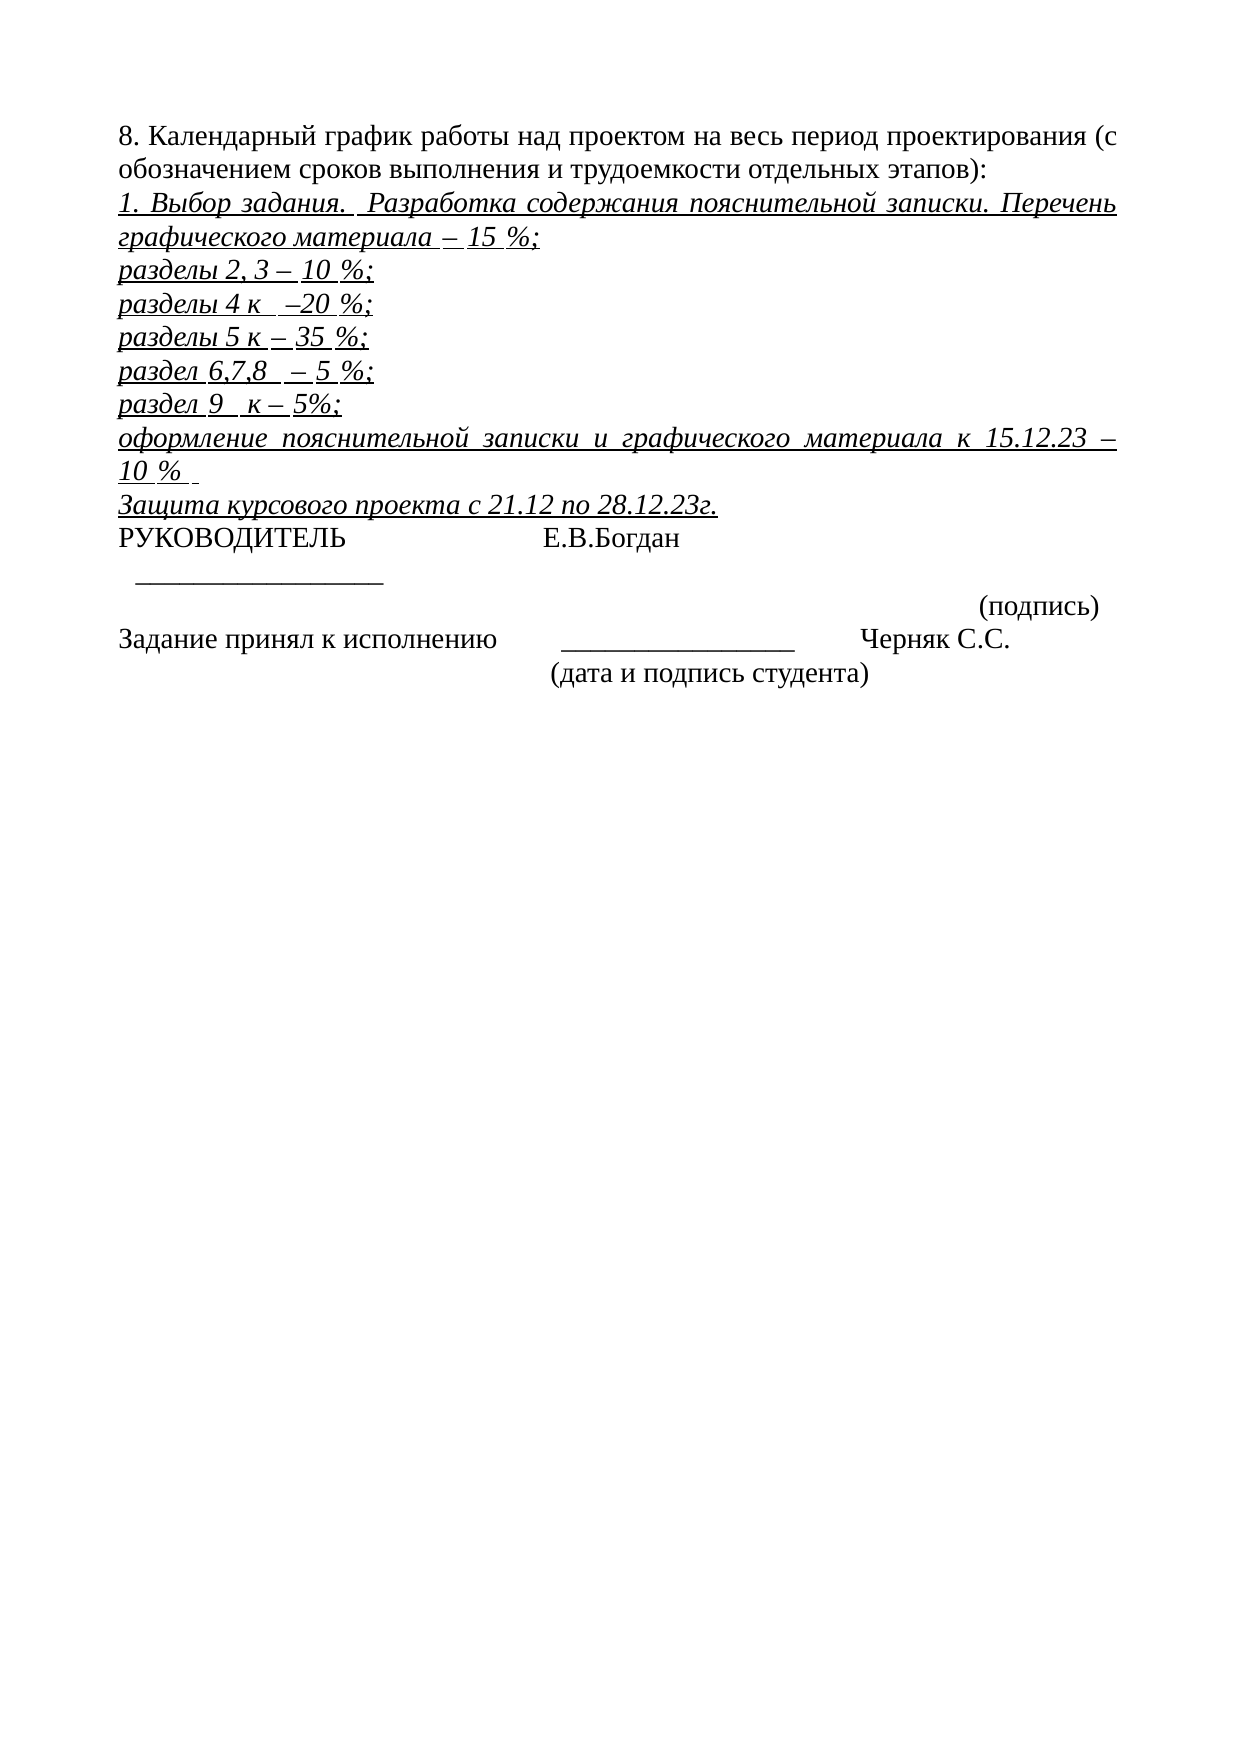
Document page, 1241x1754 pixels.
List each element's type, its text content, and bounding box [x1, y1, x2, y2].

text 8. Календарный график работы над проектом на весь период проектирования (с обозначением сроков выполнения и трудоемкости отдельных этапов): [118, 118, 1119, 185]
text разделы 5 к – 35 %; –––––––––––––––––––––––––––––––––––––___________– [118, 319, 1119, 353]
text 1. Выбор задания. Разработка содержания пояснительной записки. Перечень графического материала – 15 %; ––––––––––––––––––––––––––––_________ [118, 185, 1119, 252]
text Задание принял к исполнению ________________ Черняк С.С. [118, 621, 1119, 655]
text оформление пояснительной записки и графического материала к 15.12.23 – 10 % [118, 420, 1119, 487]
text РУКОВОДИТЕЛЬ Е.В.Богдан [118, 521, 1119, 554]
text разделы 4 к –20 %; –––––––––––––––––––––––––––––––––––––––_________ [118, 286, 1119, 319]
text Защита курсового проекта с 21.12 по 28.12.23г.––––––––––––––––––––––––– [118, 487, 1119, 521]
text разделы 2, 3 – 10 %; ––––––––––––––––––––––––––––––––––––– __________ [118, 252, 1119, 286]
text раздел 9 к – 5%; ––––––––––––––––––––––––––––––––––––––––– ________ [118, 386, 1119, 420]
text (подпись) [118, 588, 1119, 621]
text раздел 6,7,8 – 5 %; ––––––––––––––––––––––––––––––––––––––__________– [118, 353, 1119, 386]
text _________________ [118, 554, 1119, 588]
text (дата и подпись студента) [118, 655, 1119, 688]
